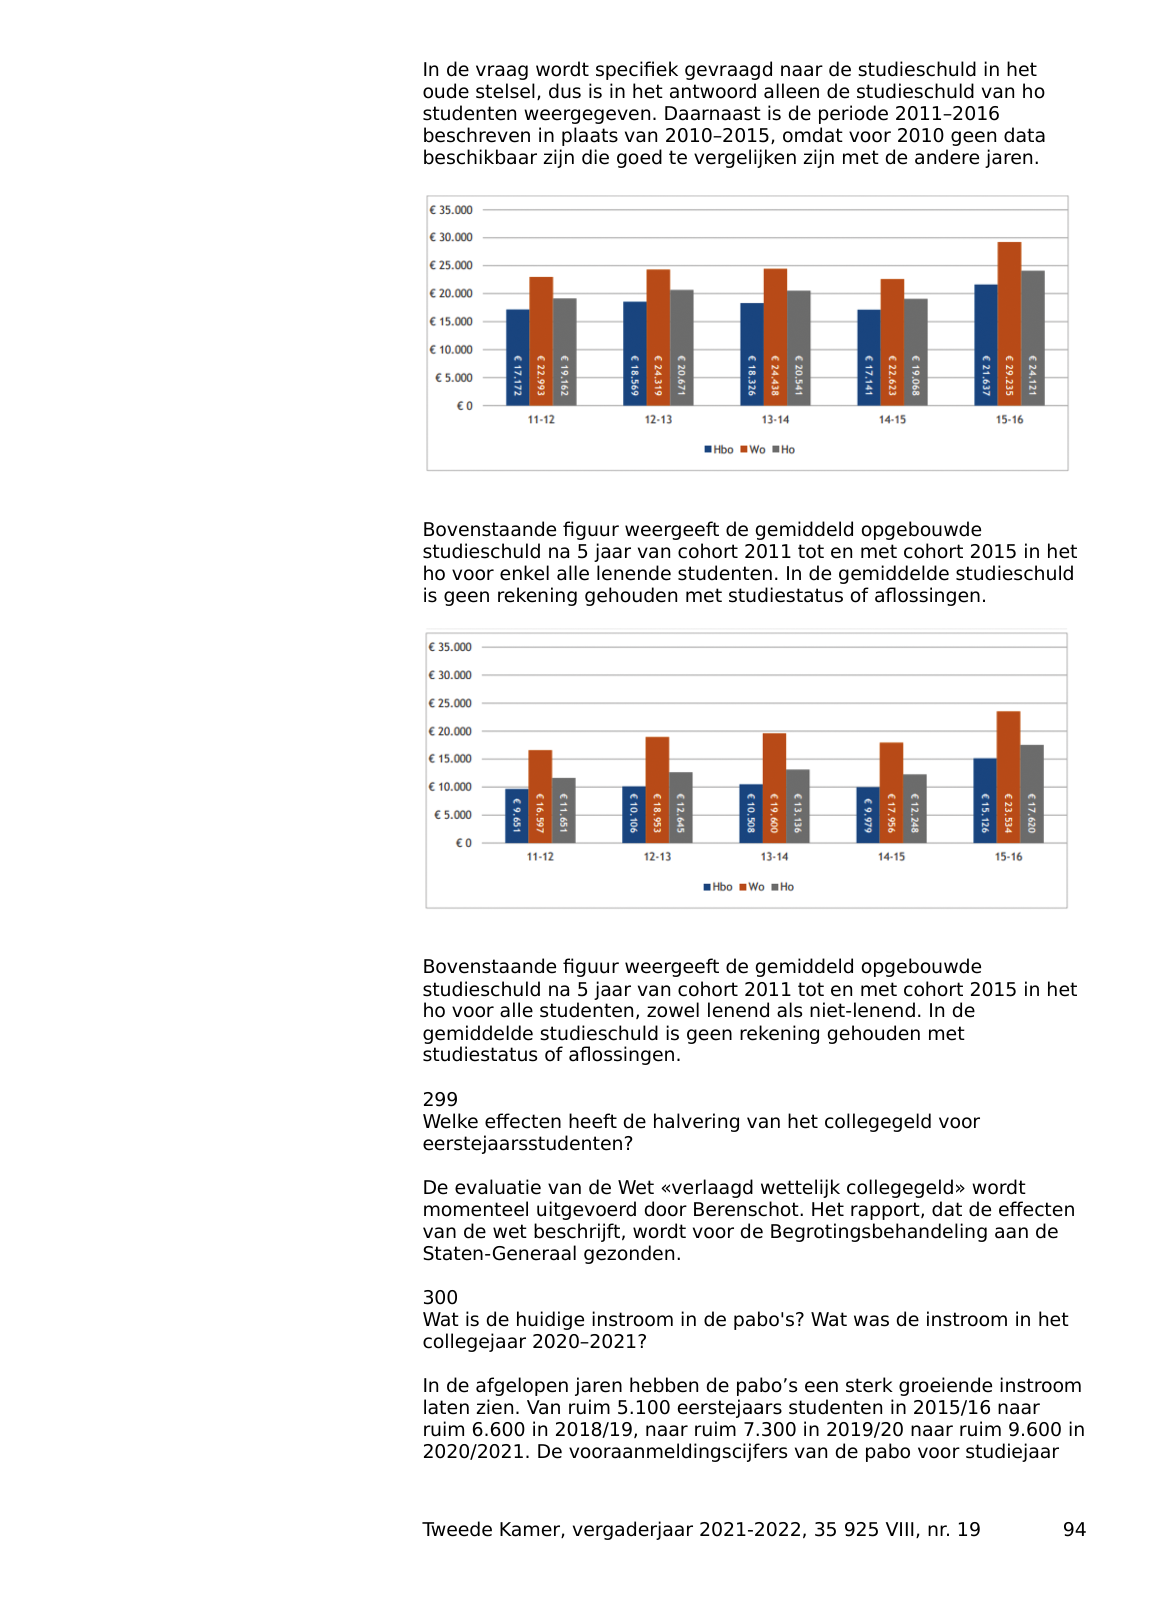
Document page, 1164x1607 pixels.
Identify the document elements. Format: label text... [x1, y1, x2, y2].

text In de vraag wordt specifiek gevraagd naar de studieschuld in het oude stelsel, dus is in het antwoord alleen de studieschuld van ho studenten weergegeven. Daarnaast is de periode 2011–2016 beschreven in plaats van 2010–2015, omdat voor 2010 geen data beschikbaar zijn die goed te vergelijken zijn met de andere jaren. [422, 59, 1087, 169]
text Wat is de huidige instroom in de pabo's? Wat was de instroom in het collegejaar 2020–2021? [422, 1309, 1087, 1353]
text Bovenstaande figuur weergeeft de gemiddeld opgebouwde studieschuld na 5 jaar van cohort 2011 tot en met cohort 2015 in het ho voor enkel alle lenende studenten. In de gemiddelde studieschuld is geen rekening gehouden met studiestatus of aflossingen. [422, 519, 1087, 607]
text Welke effecten heeft de halvering van het collegegeld voor eerstejaarsstudenten? [422, 1111, 1087, 1154]
picture [422, 191, 1072, 475]
text 299 [422, 1088, 1087, 1111]
text 300 [422, 1287, 1087, 1309]
text De evaluatie van de Wet «verlaagd wettelijk collegegeld» wordt momenteel uitgevoerd door Berenschot. Het rapport, dat de effecten van de wet beschrijft, wordt voor de Begrotingsbehandeling aan de Staten-Generaal gezonden. [422, 1177, 1087, 1264]
picture [422, 628, 1072, 913]
text Bovenstaande figuur weergeeft de gemiddeld opgebouwde studieschuld na 5 jaar van cohort 2011 tot en met cohort 2015 in het ho voor alle studenten, zowel lenend als niet-lenend. In de gemiddelde studieschuld is geen rekening gehouden met studiestatus of aflossingen. [422, 956, 1087, 1066]
text In de afgelopen jaren hebben de pabo’s een sterk groeiende instroom laten zien. Van ruim 5.100 eerstejaars studenten in 2015/16 naar ruim 6.600 in 2018/19, naar ruim 7.300 in 2019/20 naar ruim 9.600 in 2020/2021. De vooraanmeldingscijfers van de pabo voor studiejaar [422, 1375, 1087, 1463]
